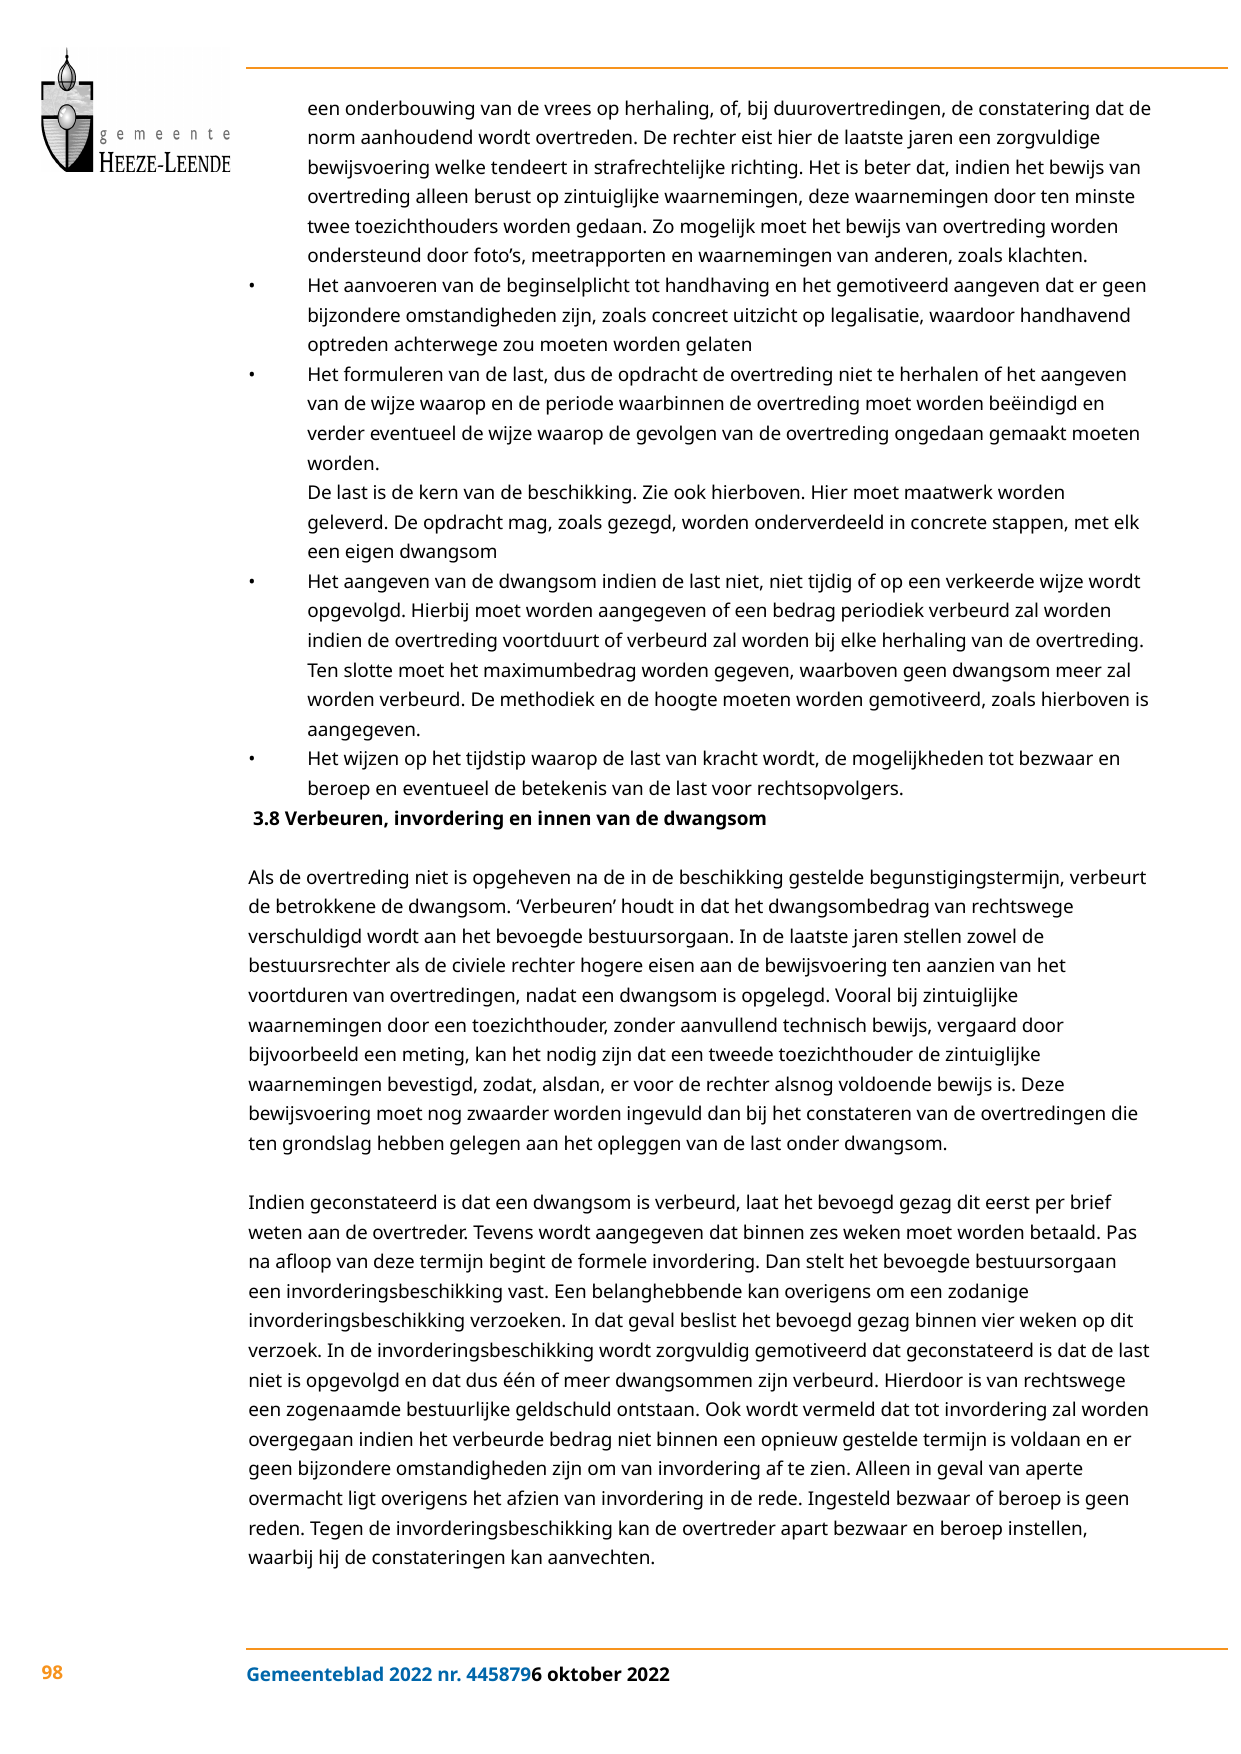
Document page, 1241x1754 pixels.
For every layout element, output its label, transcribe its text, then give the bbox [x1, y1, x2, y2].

text 3.8 Verbeuren, invordering en innen van de dwangsom [248, 805, 1152, 831]
text Indien geconstateerd is dat een dwangsom is verbeurd, laat het bevoegd gezag dit eerst per brief weten aan de overtreder. Tevens wordt aangegeven dat binnen zes weken moet worden betaald. Pas na afloop van deze termijn begint de formele invordering. Dan stelt het bevoegde bestuursorgaan een invorderingsbeschikking vast. Een belanghebbende kan overigens om een zodanige invorderingsbeschikking verzoeken. In dat geval beslist het bevoegd gezag binnen vier weken op dit verzoek. In de invorderingsbeschikking wordt zorgvuldig gemotiveerd dat geconstateerd is dat de last niet is opgevolgd en dat dus één of meer dwangsommen zijn verbeurd. Hierdoor is van rechtswege een zogenaamde bestuurlijke geldschuld ontstaan. Ook wordt vermeld dat tot invordering zal worden overgegaan indien het verbeurde bedrag niet binnen een opnieuw gestelde termijn is voldaan en er geen bijzondere omstandigheden zijn om van invordering af te zien. Alleen in geval van aperte overmacht ligt overigens het afzien van invordering in de rede. Ingesteld bezwaar of beroep is geen reden. Tegen de invorderingsbeschikking kan de overtreder apart bezwaar en beroep instellen, waarbij hij de constateringen kan aanvechten. [248, 1189, 1152, 1570]
text Als de overtreding niet is opgeheven na de in de beschikking gestelde begunstigingstermijn, verbeurt de betrokkene de dwangsom. ‘Verbeuren’ houdt in dat het dwangsombedrag van rechtswege verschuldigd wordt aan het bevoegde bestuursorgaan. In de laatste jaren stellen zowel de bestuursrechter als de civiele rechter hogere eisen aan de bewijsvoering ten aanzien van het voortduren van overtredingen, nadat een dwangsom is opgelegd. Vooral bij zintuiglijke waarnemingen door een toezichthouder, zonder aanvullend technisch bewijs, vergaard door bijvoorbeeld een meting, kan het nodig zijn dat een tweede toezichthouder de zintuiglijke waarnemingen bevestigd, zodat, alsdan, er voor de rechter alsnog voldoende bewijs is. Deze bewijsvoering moet nog zwaarder worden ingevuld dan bij het constateren van de overtredingen die ten grondslag hebben gelegen aan het opleggen van de last onder dwangsom. [248, 864, 1152, 1156]
list De last is de kern van de beschikking. Zie ook hierboven. Hier moet maatwerk worden geleverd. De opdracht mag, zoals gezegd, worden onderverdeeld in concrete stappen, met elk een eigen dwangsom [248, 479, 1152, 564]
list een onderbouwing van de vrees op herhaling, of, bij duurovertredingen, de constatering dat de norm aanhoudend wordt overtreden. De rechter eist hier de laatste jaren een zorgvuldige bewijsvoering welke tendeert in strafrechtelijke richting. Het is beter dat, indien het bewijs van overtreding alleen berust op zintuiglijke waarnemingen, deze waarnemingen door ten minste twee toezichthouders worden gedaan. Zo mogelijk moet het bewijs van overtreding worden ondersteund door foto’s, meetrapporten en waarnemingen van anderen, zoals klachten. [248, 95, 1152, 268]
list Het wijzen op het tijdstip waarop de last van kracht wordt, de mogelijkheden tot bezwaar en beroep en eventueel de betekenis van de last voor rechtsopvolgers. [248, 746, 1152, 801]
list Het aangeven van de dwangsom indien de last niet, niet tijdig of op een verkeerde wijze wordt opgevolgd. Hierbij moet worden aangegeven of een bedrag periodiek verbeurd zal worden indien de overtreding voortduurt of verbeurd zal worden bij elke herhaling van de overtreding. Ten slotte moet het maximumbedrag worden gegeven, waarboven geen dwangsom meer zal worden verbeurd. De methodiek en de hoogte moeten worden gemotiveerd, zoals hierboven is aangegeven. [248, 568, 1152, 742]
list Het aanvoeren van de beginselplicht tot handhaving en het gemotiveerd aangeven dat er geen bijzondere omstandigheden zijn, zoals concreet uitzicht op legalisatie, waardoor handhavend optreden achterwege zou moeten worden gelaten [248, 272, 1152, 357]
list Het formuleren van de last, dus de opdracht de overtreding niet te herhalen of het aangeven van de wijze waarop en de periode waarbinnen de overtreding moet worden beëindigd en verder eventueel de wijze waarop de gevolgen van de overtreding ongedaan gemaakt moeten worden. [248, 361, 1152, 476]
picture [41, 47, 231, 172]
